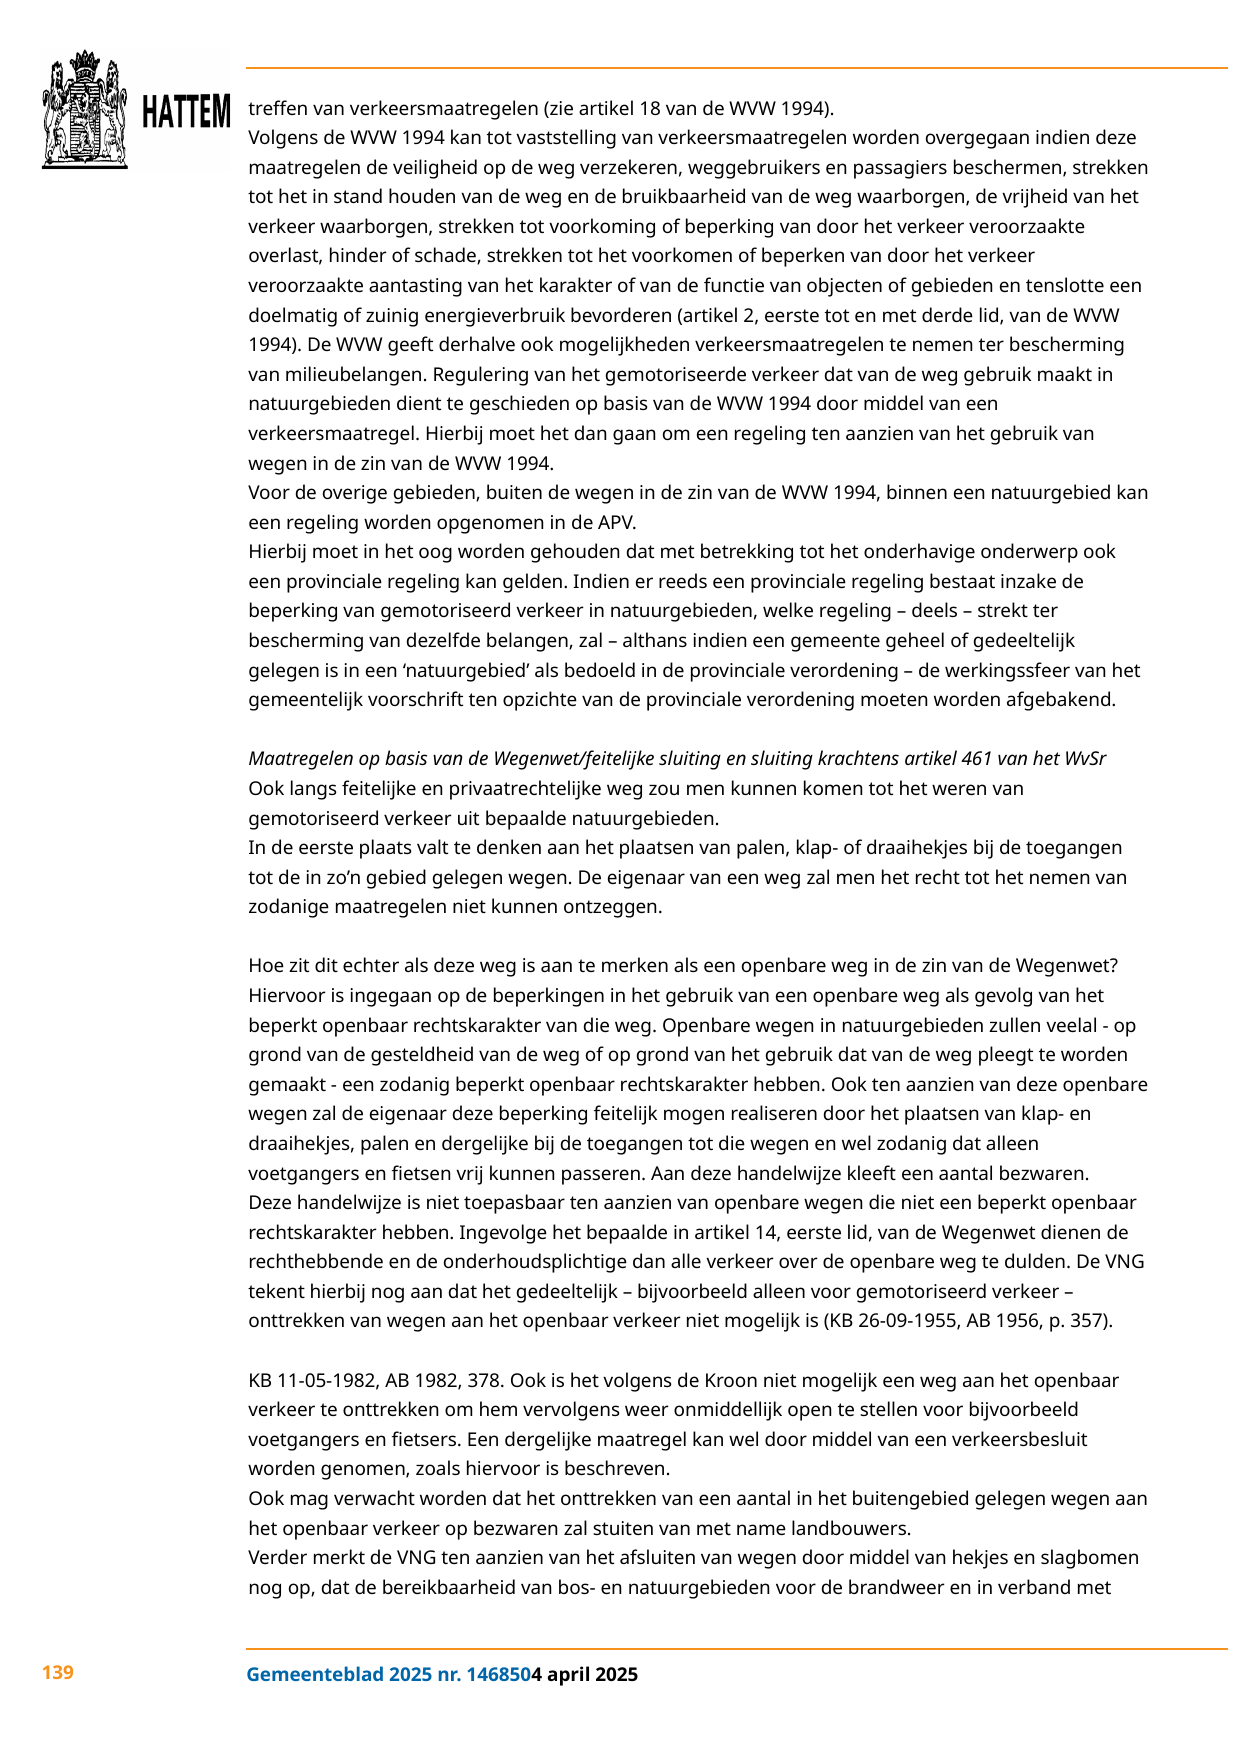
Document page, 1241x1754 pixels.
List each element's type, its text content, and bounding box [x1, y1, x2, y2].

picture [41, 47, 231, 172]
text Deze handelwijze is niet toepasbaar ten aanzien van openbare wegen die niet een beperkt openbaar rechtskarakter hebben. Ingevolge het bepaalde in artikel 14, eerste lid, van de Wegenwet dienen de rechthebbende en de onderhoudsplichtige dan alle verkeer over de openbare weg te dulden. De VNG tekent hierbij nog aan dat het gedeeltelijk – bijvoorbeeld alleen voor gemotoriseerd verkeer – onttrekken van wegen aan het openbaar verkeer niet mogelijk is (KB 26-09-1955, AB 1956, p. 357). [248, 1189, 1152, 1333]
text Volgens de WVW 1994 kan tot vaststelling van verkeersmaatregelen worden overgegaan indien deze maatregelen de veiligheid op de weg verzekeren, weggebruikers en passagiers beschermen, strekken tot het in stand houden van de weg en de bruikbaarheid van de weg waarborgen, de vrijheid van het verkeer waarborgen, strekken tot voorkoming of beperking van door het verkeer veroorzaakte overlast, hinder of schade, strekken tot het voorkomen of beperken van door het verkeer veroorzaakte aantasting van het karakter of van de functie van objecten of gebieden en tenslotte een doelmatig of zuinig energieverbruik bevorderen (artikel 2, eerste tot en met derde lid, van de WVW 1994). De WVW geeft derhalve ook mogelijkheden verkeersmaatregelen te nemen ter bescherming van milieubelangen. Regulering van het gemotoriseerde verkeer dat van de weg gebruik maakt in natuurgebieden dient te geschieden op basis van de WVW 1994 door middel van een verkeersmaatregel. Hierbij moet het dan gaan om een regeling ten aanzien van het gebruik van wegen in de zin van de WVW 1994. [248, 124, 1152, 476]
text Voor de overige gebieden, buiten de wegen in de zin van de WVW 1994, binnen een natuurgebied kan een regeling worden opgenomen in de APV. [248, 479, 1152, 535]
text Hoe zit dit echter als deze weg is aan te merken als een openbare weg in de zin van de Wegenwet? Hiervoor is ingegaan op de beperkingen in het gebruik van een openbare weg als gevolg van het beperkt openbaar rechtskarakter van die weg. Openbare wegen in natuurgebieden zullen veelal - op grond van de gesteldheid van de weg of op grond van het gebruik dat van de weg pleegt te worden gemaakt - een zodanig beperkt openbaar rechtskarakter hebben. Ook ten aanzien van deze openbare wegen zal de eigenaar deze beperking feitelijk mogen realiseren door het plaatsen van klap- en draaihekjes, palen en dergelijke bij de toegangen tot die wegen en wel zodanig dat alleen voetgangers en fietsen vrij kunnen passeren. Aan deze handelwijze kleeft een aantal bezwaren. [248, 953, 1152, 1186]
text In de eerste plaats valt te denken aan het plaatsen van palen, klap- of draaihekjes bij de toegangen tot de in zo’n gebied gelegen wegen. De eigenaar van een weg zal men het recht tot het nemen van zodanige maatregelen niet kunnen ontzeggen. [248, 834, 1152, 919]
text Hierbij moet in het oog worden gehouden dat met betrekking tot het onderhavige onderwerp ook een provinciale regeling kan gelden. Indien er reeds een provinciale regeling bestaat inzake de beperking van gemotoriseerd verkeer in natuurgebieden, welke regeling – deels – strekt ter bescherming van dezelfde belangen, zal – althans indien een gemeente geheel of gedeeltelijk gelegen is in een ‘natuurgebied’ als bedoeld in de provinciale verordening – de werkingssfeer van het gemeentelijk voorschrift ten opzichte van de provinciale verordening moeten worden afgebakend. [248, 538, 1152, 712]
text KB 11-05-1982, AB 1982, 378. Ook is het volgens de Kroon niet mogelijk een weg aan het openbaar verkeer te onttrekken om hem vervolgens weer onmiddellijk open te stellen voor bijvoorbeeld voetgangers en fietsers. Een dergelijke maatregel kan wel door middel van een verkeersbesluit worden genomen, zoals hiervoor is beschreven. [248, 1367, 1152, 1481]
text Ook langs feitelijke en privaatrechtelijke weg zou men kunnen komen tot het weren van gemotoriseerd verkeer uit bepaalde natuurgebieden. [248, 775, 1152, 831]
text Ook mag verwacht worden dat het onttrekken van een aantal in het buitengebied gelegen wegen aan het openbaar verkeer op bezwaren zal stuiten van met name landbouwers. [248, 1485, 1152, 1541]
text treffen van verkeersmaatregelen (zie artikel 18 van de WVW 1994). [248, 95, 1152, 121]
text Verder merkt de VNG ten aanzien van het afsluiten van wegen door middel van hekjes en slagbomen nog op, dat de bereikbaarheid van bos- en natuurgebieden voor de brandweer en in verband met [248, 1544, 1152, 1600]
text Maatregelen op basis van de Wegenwet/feitelijke sluiting en sluiting krachtens artikel 461 van het WvSr [248, 746, 1152, 771]
